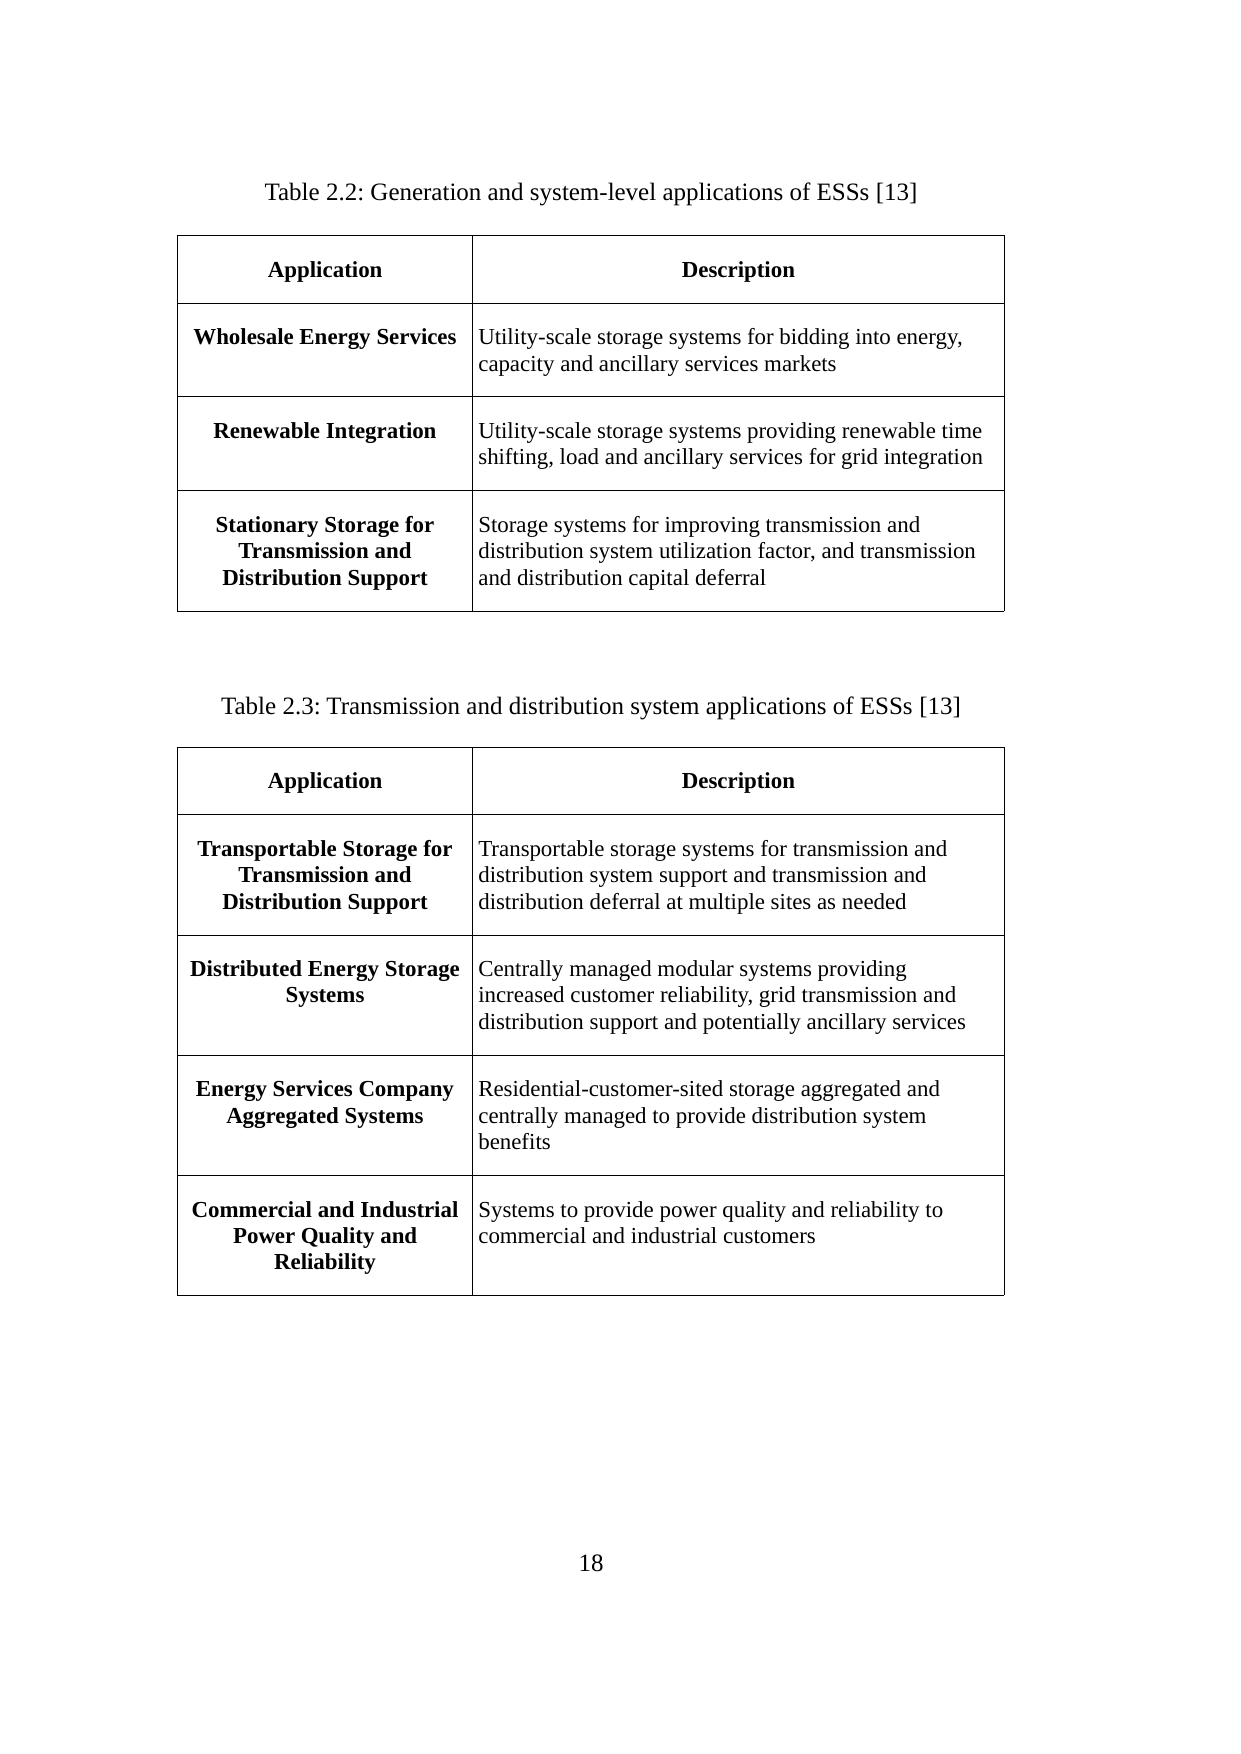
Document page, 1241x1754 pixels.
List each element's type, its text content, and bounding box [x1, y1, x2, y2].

table_cell Commercial and Industrial Power Quality and Reliability [178, 1176, 472, 1295]
table_cell Utility-scale storage systems for bidding into energy, capacity and ancillary services markets [473, 304, 1004, 396]
table_header Description [473, 236, 1004, 303]
table_header Application [178, 236, 472, 303]
table_cell Utility-scale storage systems providing renewable time shifting, load and ancillary services for grid integration [473, 397, 1004, 490]
table_cell Wholesale Energy Services [178, 304, 472, 396]
text Table 2.3: Transmission and distribution system applications of ESSs [13]⁠ [177, 691, 1004, 720]
table_cell Centrally managed modular systems providing increased customer reliability, grid transmission and distribution support and potentially ancillary services [473, 936, 1004, 1055]
table_header Description [473, 748, 1004, 814]
table_cell Transportable storage systems for transmission and distribution system support and transmission and distribution deferral at multiple sites as needed [473, 815, 1004, 934]
table_cell Energy Services Company Aggregated Systems [178, 1056, 472, 1175]
table_cell Stationary Storage for Transmission and Distribution Support [178, 491, 472, 611]
table_header Application [178, 748, 472, 814]
table_cell Storage systems for improving transmission and distribution system utilization factor, and transmission and distribution capital deferral [473, 491, 1004, 611]
table_cell Residential-customer-sited storage aggregated and centrally managed to provide distribution system benefits [473, 1056, 1004, 1175]
table_cell Renewable Integration [178, 397, 472, 490]
text Table 2.2: Generation and system-level applications of ESSs [13]⁠ [177, 177, 1004, 206]
table_cell Systems to provide power quality and reliability to commercial and industrial customers [473, 1176, 1004, 1295]
table_cell Transportable Storage for Transmission and Distribution Support [178, 815, 472, 934]
table_cell Distributed Energy Storage Systems [178, 936, 472, 1055]
